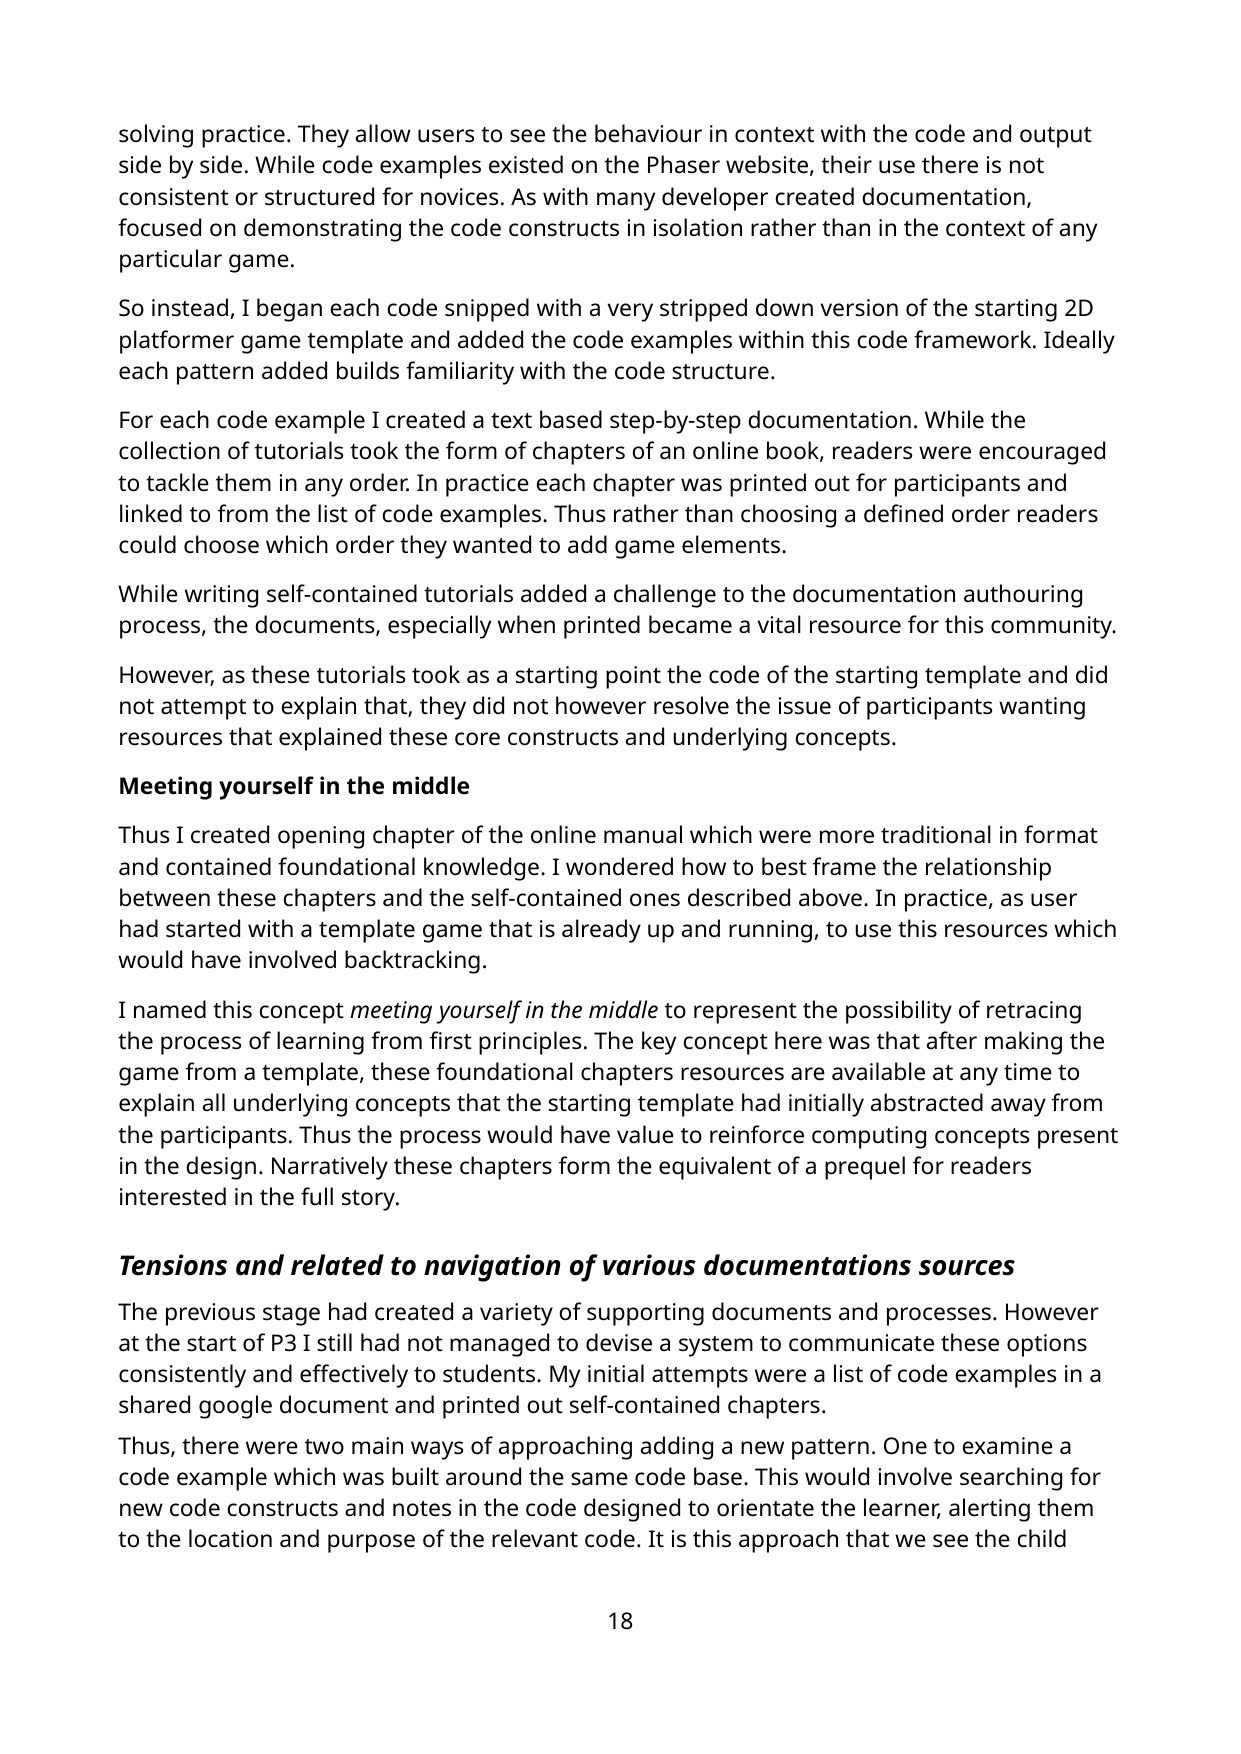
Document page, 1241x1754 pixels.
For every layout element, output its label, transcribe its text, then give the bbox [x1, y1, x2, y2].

text While writing self-contained tutorials added a challenge to the documentation authouring process, the documents, especially when printed became a vital resource for this community. [118, 578, 1122, 641]
text Thus, there were two main ways of approaching adding a new pattern. One to examine a code example which was built around the same code base. This would involve searching for new code constructs and notes in the code designed to orientate the learner, alerting them to the location and purpose of the relevant code. It is this approach that we see the child [118, 1429, 1122, 1554]
text Thus I created opening chapter of the online manual which were more traditional in format and contained foundational knowledge. I wondered how to best frame the relationship between these chapters and the self-contained ones described above. In practice, as user had started with a template game that is already up and running, to use this resources which would have involved backtracking. [118, 819, 1122, 976]
subtitle Tensions and related to navigation of various documentations sources [118, 1246, 1122, 1283]
text For each code example I created a text based step-by-step documentation. While the collection of tutorials took the form of chapters of an online book, readers were encouraged to tackle them in any order. In practice each chapter was printed out for participants and linked to from the list of code examples. Thus rather than choosing a defined order readers could choose which order they wanted to add game elements. [118, 404, 1122, 560]
text solving practice. They allow users to see the behaviour in context with the code and output side by side. While code examples existed on the Phaser website, their use there is not consistent or structured for novices. As with many developer created documentation, focused on demonstrating the code constructs in isolation rather than in the context of any particular game. [118, 118, 1122, 274]
text Meeting yourself in the middle [118, 770, 1122, 801]
text However, as these tutorials took as a starting point the code of the starting template and did not attempt to explain that, they did not however resolve the issue of participants wanting resources that explained these core constructs and underlying concepts. [118, 658, 1122, 752]
text The previous stage had created a variety of supporting documents and processes. However at the start of P3 I still had not managed to devise a system to communicate these options consistently and effectively to students. My initial attempts were a list of code examples in a shared google document and printed out self-contained chapters. [118, 1296, 1122, 1421]
text I named this concept meeting yourself in the middle to represent the possibility of retracing the process of learning from first principles. The key concept here was that after making the game from a template, these foundational chapters resources are available at any time to explain all underlying concepts that the starting template had initially abstracted away from the participants. Thus the process would have value to reinforce computing concepts present in the design. Narratively these chapters form the equivalent of a prequel for readers interested in the full story. [118, 993, 1122, 1212]
text So instead, I began each code snipped with a very stripped down version of the starting 2D platformer game template and added the code examples within this code framework. Ideally each pattern added builds familiarity with the code structure. [118, 292, 1122, 386]
